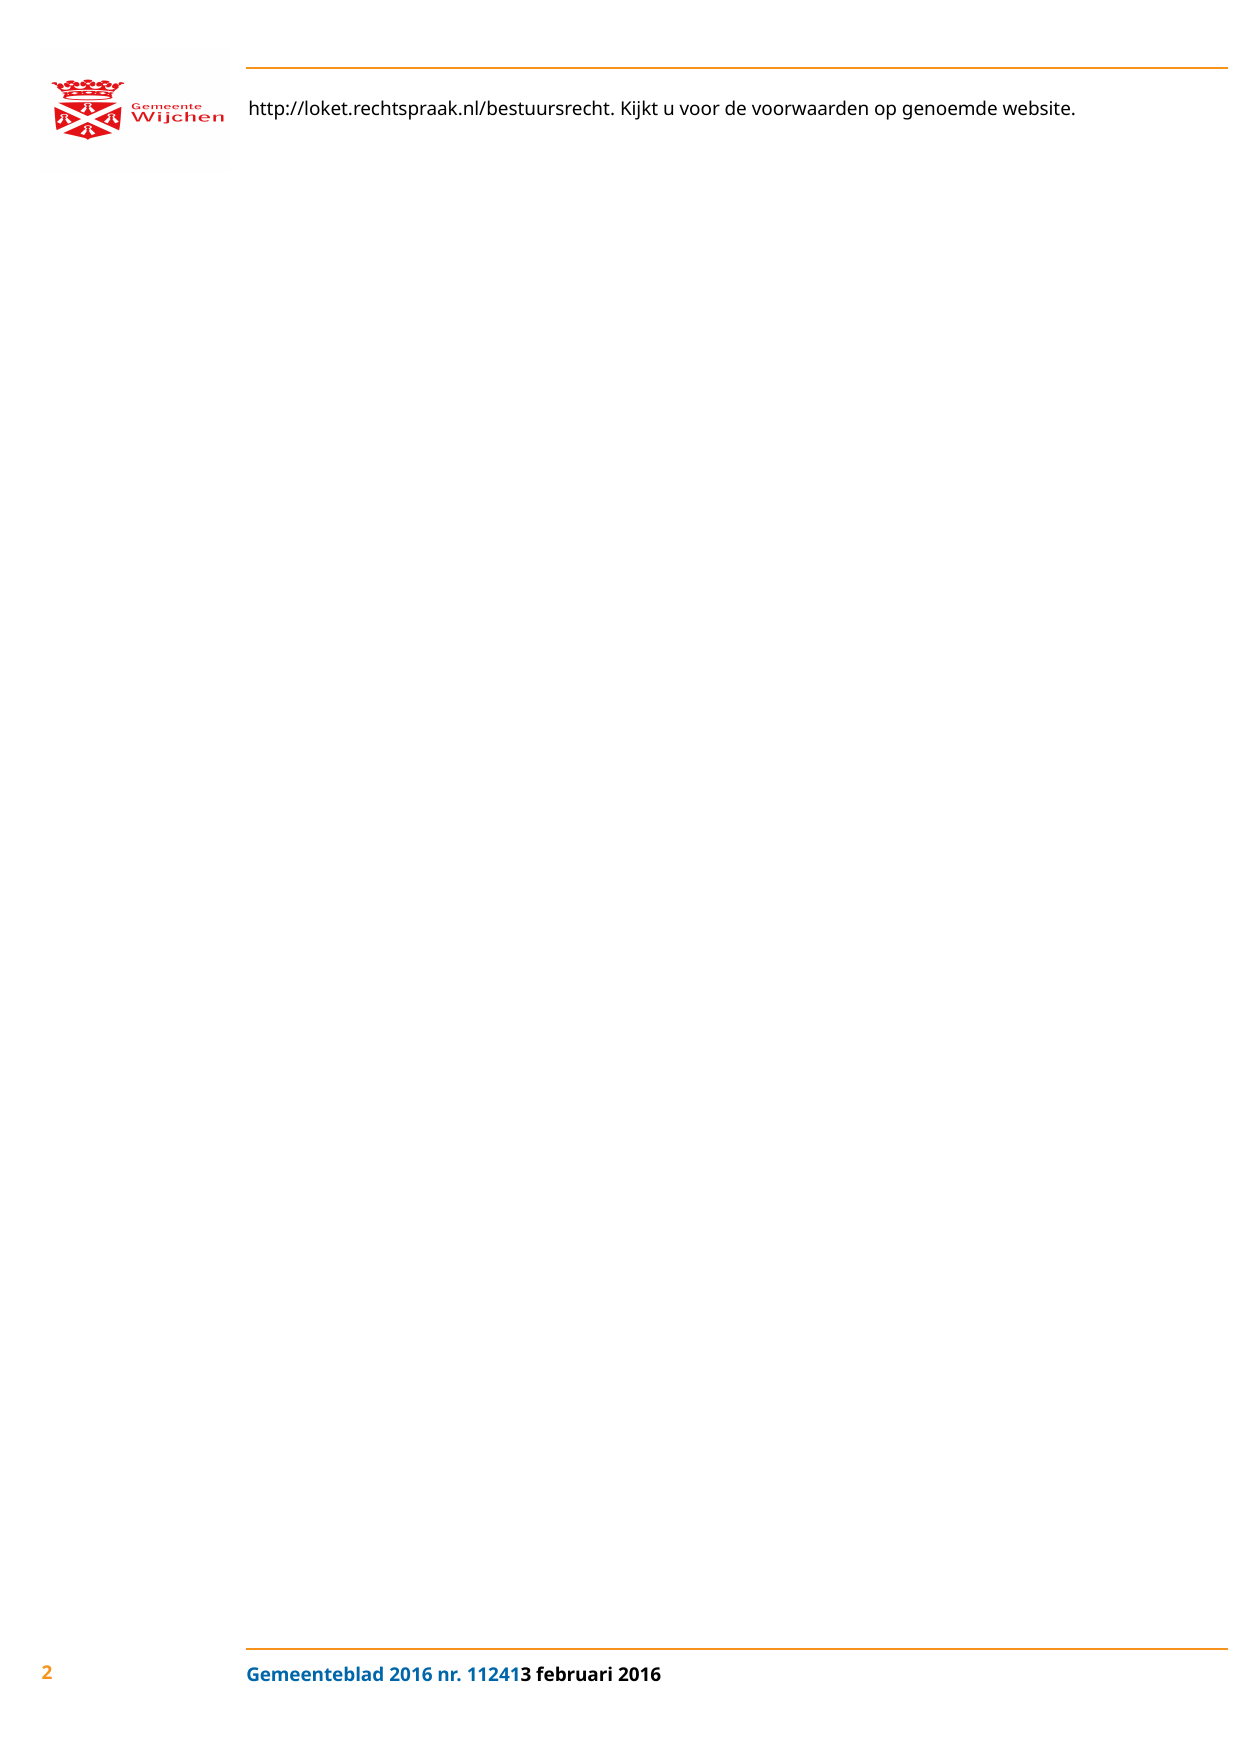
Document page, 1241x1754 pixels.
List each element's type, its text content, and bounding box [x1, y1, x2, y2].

picture [41, 47, 231, 172]
text http://loket.rechtspraak.nl/bestuursrecht. Kijkt u voor de voorwaarden op genoemde website. [248, 95, 1152, 121]
